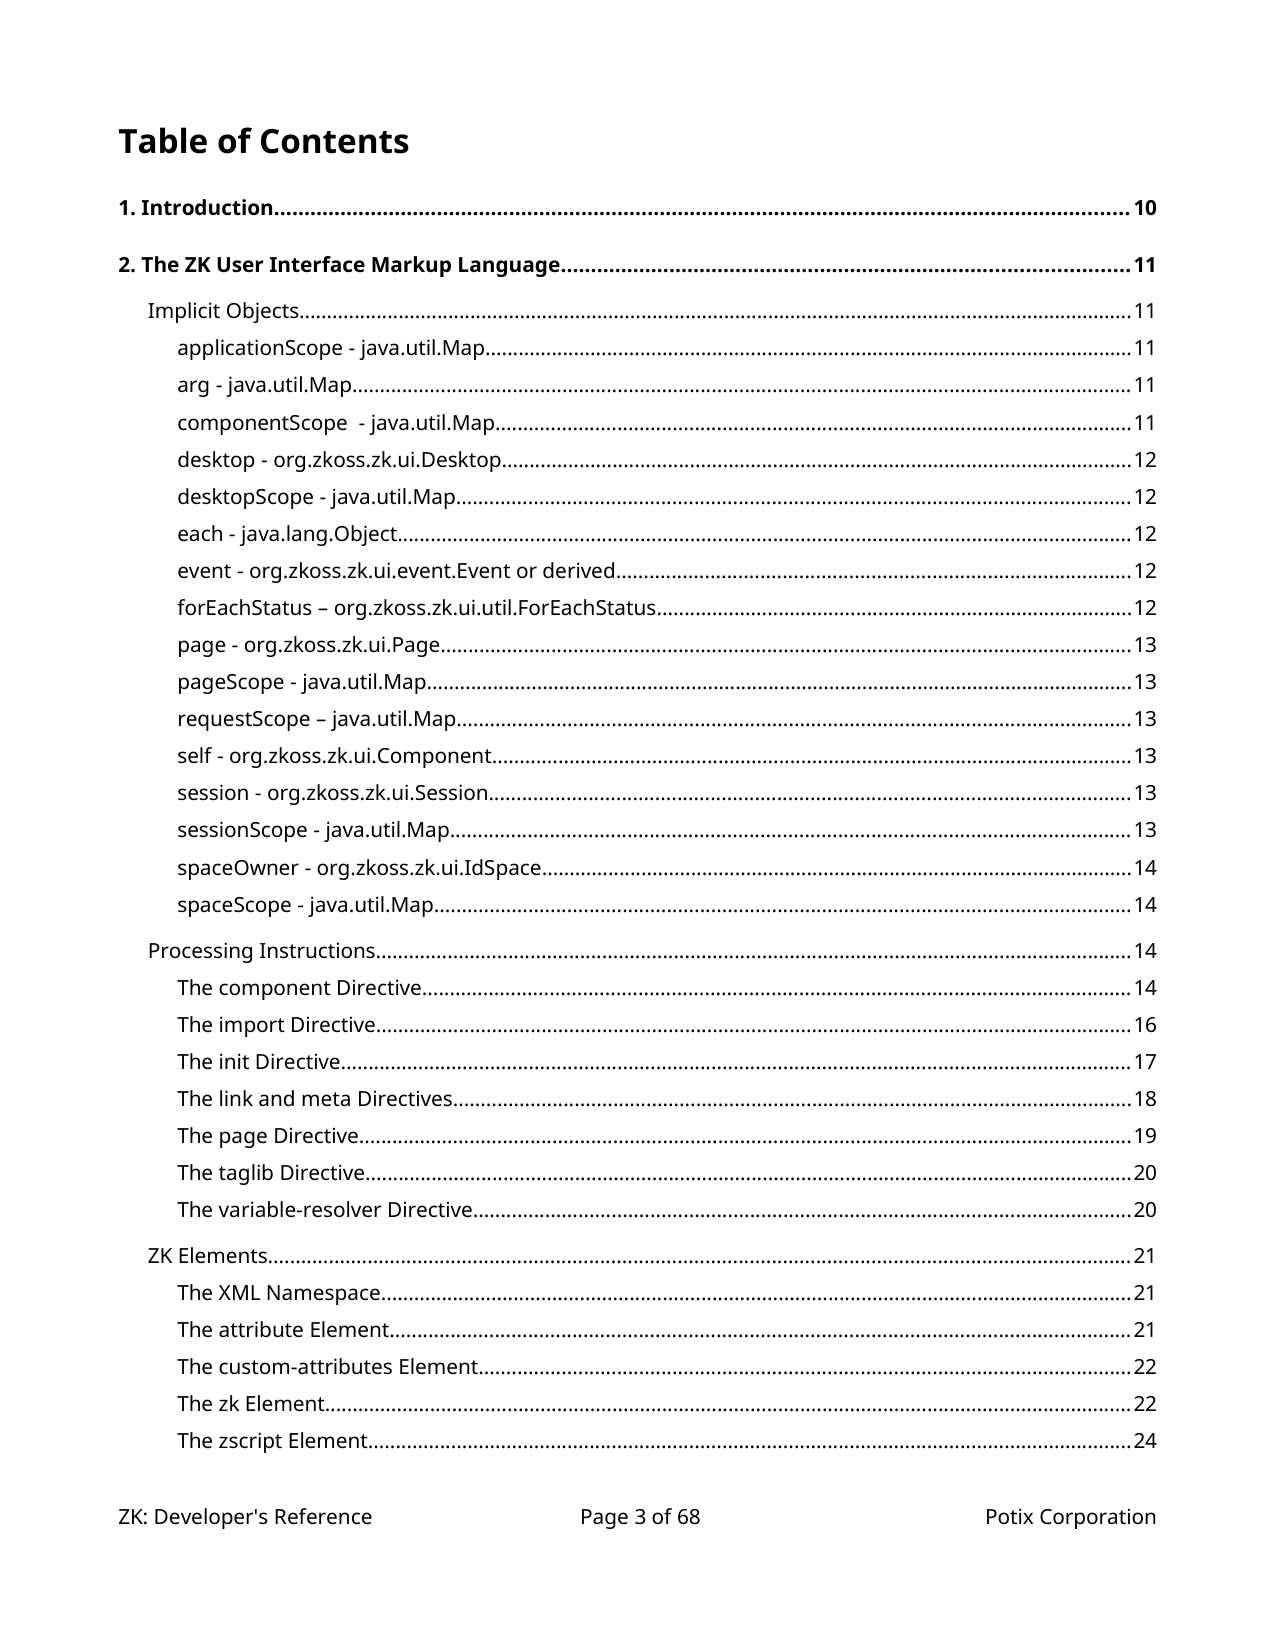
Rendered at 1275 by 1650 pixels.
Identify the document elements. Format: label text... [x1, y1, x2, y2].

text The page Directive 19 [177, 1121, 1157, 1149]
text spaceOwner - org.zkoss.zk.ui.IdSpace 14 [177, 853, 1157, 881]
text sessionScope - java.util.Map 13 [177, 816, 1157, 844]
text spaceScope - java.util.Map 14 [177, 890, 1157, 918]
text The zk Element 22 [177, 1389, 1157, 1418]
text page - org.zkoss.zk.ui.Page 13 [177, 630, 1157, 658]
text forEachStatus – org.zkoss.zk.ui.util.ForEachStatus 12 [177, 593, 1157, 621]
text Processing Instructions 14 [148, 936, 1157, 964]
text The init Directive 17 [177, 1047, 1157, 1075]
text desktopScope - java.util.Map 12 [177, 482, 1157, 510]
text 1. Introduction 10 [118, 193, 1157, 221]
text The zscript Element 24 [177, 1427, 1157, 1455]
text The custom-attributes Element 22 [177, 1352, 1157, 1381]
text ZK Elements 21 [148, 1241, 1157, 1269]
text pageScope - java.util.Map 13 [177, 667, 1157, 696]
text desktop - org.zkoss.zk.ui.Desktop 12 [177, 445, 1157, 473]
text The attribute Element 21 [177, 1315, 1157, 1344]
text 2. The ZK User Interface Markup Language 11 [118, 251, 1157, 279]
text applicationScope - java.util.Map 11 [177, 333, 1157, 362]
text requestScope – java.util.Map 13 [177, 704, 1157, 733]
text session - org.zkoss.zk.ui.Session 13 [177, 778, 1157, 807]
text self - org.zkoss.zk.ui.Component 13 [177, 741, 1157, 770]
text each - java.lang.Object 12 [177, 519, 1157, 547]
text The component Directive 14 [177, 973, 1157, 1001]
text The taglib Directive 20 [177, 1158, 1157, 1186]
subtitle Table of Contents [118, 118, 1157, 163]
text The import Directive 16 [177, 1010, 1157, 1038]
text Implicit Objects 11 [148, 296, 1157, 325]
text arg - java.util.Map 11 [177, 371, 1157, 399]
text The XML Namespace 21 [177, 1278, 1157, 1307]
text componentScope - java.util.Map 11 [177, 408, 1157, 436]
text event - org.zkoss.zk.ui.event.Event or derived 12 [177, 556, 1157, 584]
text The link and meta Directives 18 [177, 1084, 1157, 1112]
text The variable-resolver Directive 20 [177, 1195, 1157, 1223]
